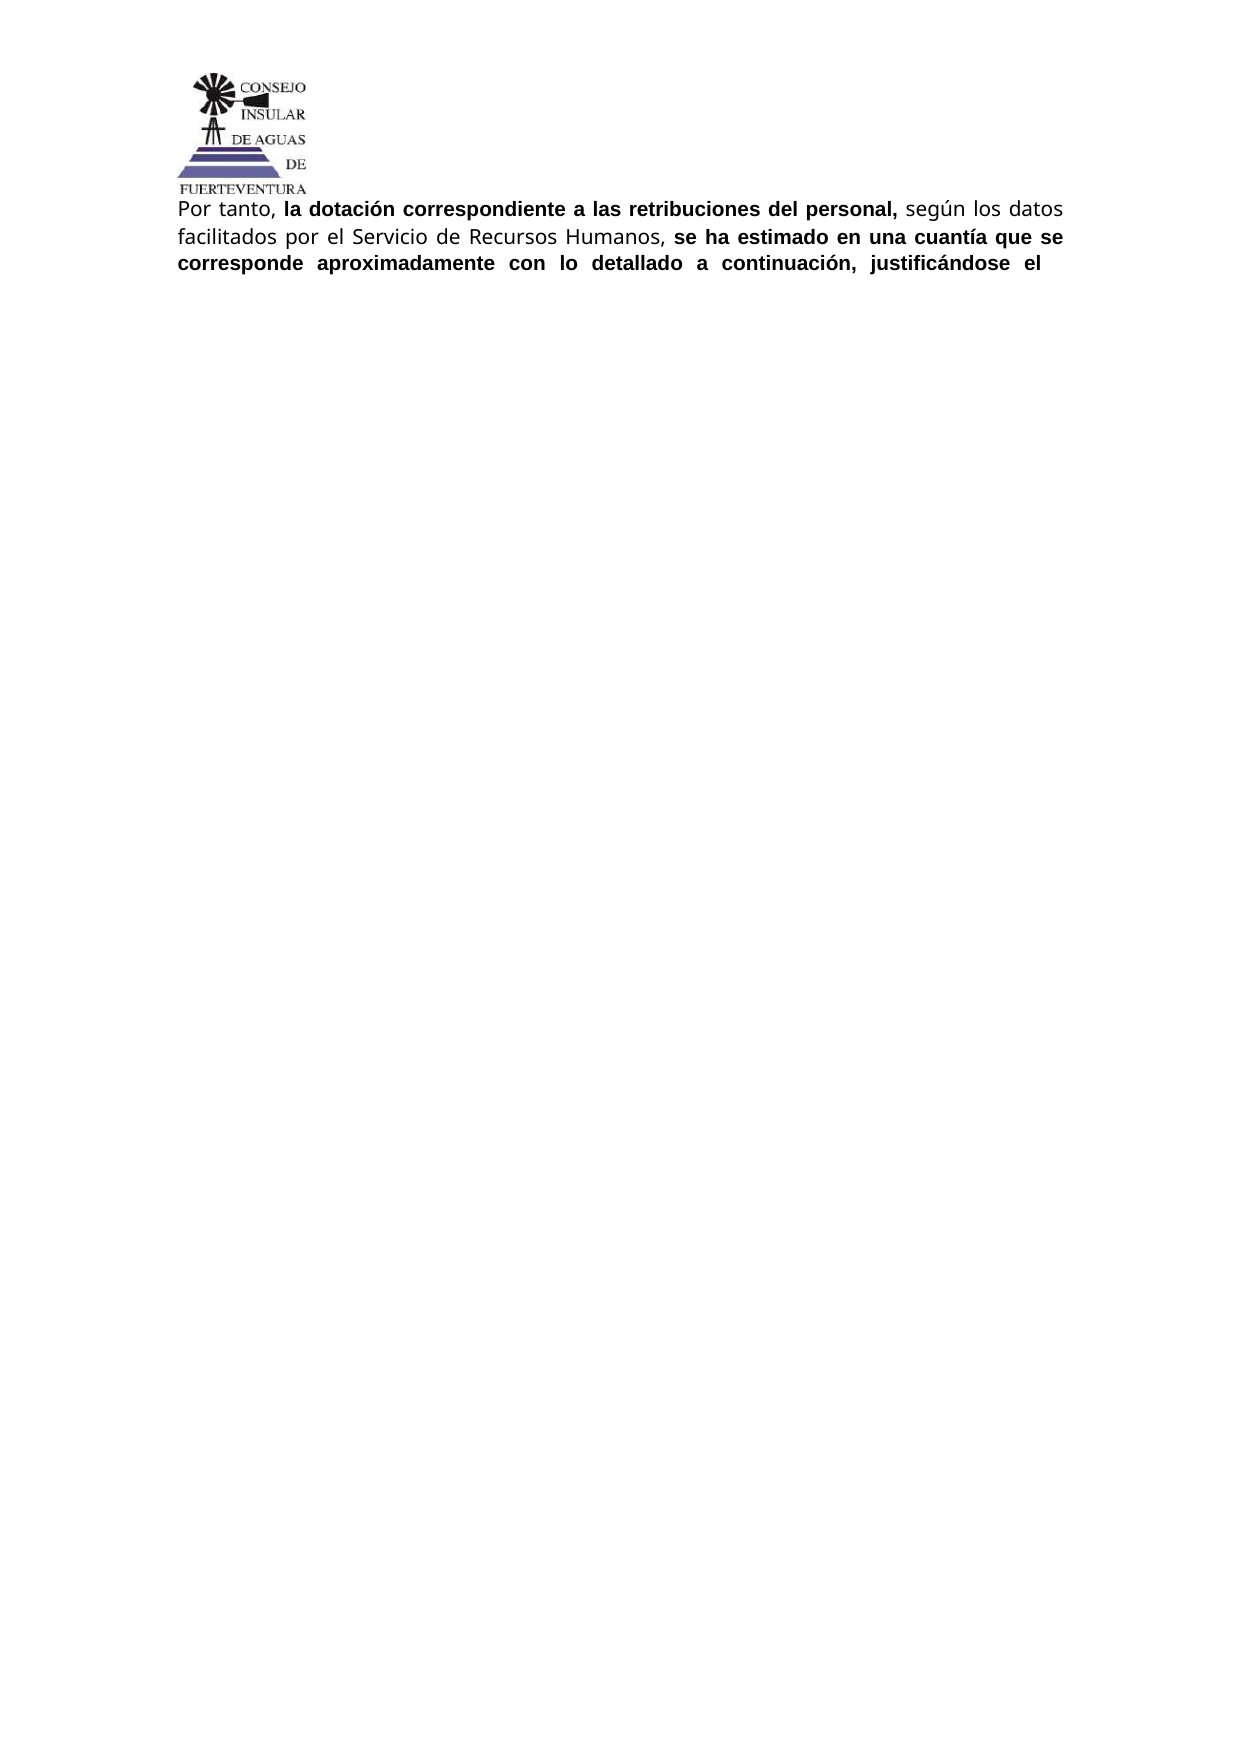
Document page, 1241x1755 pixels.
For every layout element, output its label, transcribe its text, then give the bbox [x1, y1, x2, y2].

text Por tanto, la dotación correspondiente a las retribuciones del personal, según los datos facilitados por el Servicio de Recursos Humanos, se ha estimado en una cuantía que se corresponde aproximadamente con lo detallado a continuación, justificándose el [177, 194, 1064, 275]
